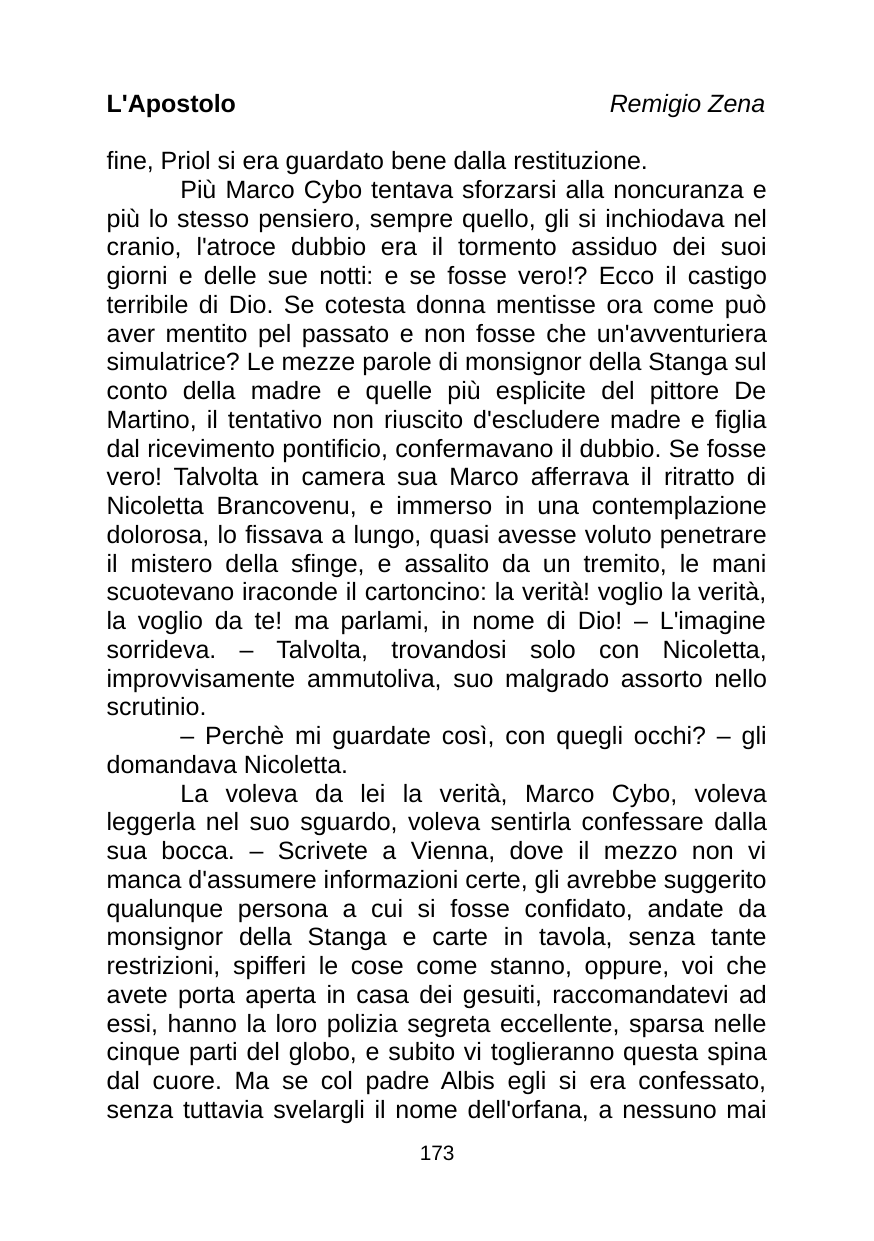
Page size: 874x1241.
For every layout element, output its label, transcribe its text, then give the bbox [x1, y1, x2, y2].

text Più Marco Cybo tentava sforzarsi alla noncuranza e più lo stesso pensiero, sempre quello, gli si inchiodava nel cranio, l'atroce dubbio era il tormento assiduo dei suoi giorni e delle sue notti: e se fosse vero!? Ecco il castigo terribile di Dio. Se cotesta donna mentisse ora come può aver mentito pel passato e non fosse che un'avventuriera simulatrice? Le mezze parole di monsignor della Stanga sul conto della madre e quelle più esplicite del pittore De Martino, il tentativo non riuscito d'escludere madre e figlia dal ricevimento pontificio, confermavano il dubbio. Se fosse vero! Talvolta in camera sua Marco afferrava il ritratto di Nicoletta Brancovenu, e immerso in una contemplazione dolorosa, lo fissava a lungo, quasi avesse voluto penetrare il mistero della sfinge, e assalito da un tremito, le mani scuotevano iraconde il cartoncino: la verità! voglio la verità, la voglio da te! ma parlami, in nome di Dio! – L'imagine sorrideva. – Talvolta, trovandosi solo con Nicoletta, improvvisamente ammutoliva, suo malgrado assorto nello scrutinio. [106, 175, 768, 721]
text La voleva da lei la verità, Marco Cybo, voleva leggerla nel suo sguardo, voleva sentirla confessare dalla sua bocca. – Scrivete a Vienna, dove il mezzo non vi manca d'assumere informazioni certe, gli avrebbe suggerito qualunque persona a cui si fosse confidato, andate da monsignor della Stanga e carte in tavola, senza tante restrizioni, spifferi le cose come stanno, oppure, voi che avete porta aperta in casa dei gesuiti, raccomandatevi ad essi, hanno la loro polizia segreta eccellente, sparsa nelle cinque parti del globo, e subito vi toglieranno questa spina dal cuore. Ma se col padre Albis egli si era confessato, senza tuttavia svelargli il nome dell'orfana, a nessuno mai [106, 779, 768, 1124]
text – Perchè mi guardate così, con quegli occhi? – gli domandava Nicoletta. [106, 721, 768, 779]
text fine, Priol si era guardato bene dalla restituzione. [106, 146, 768, 175]
